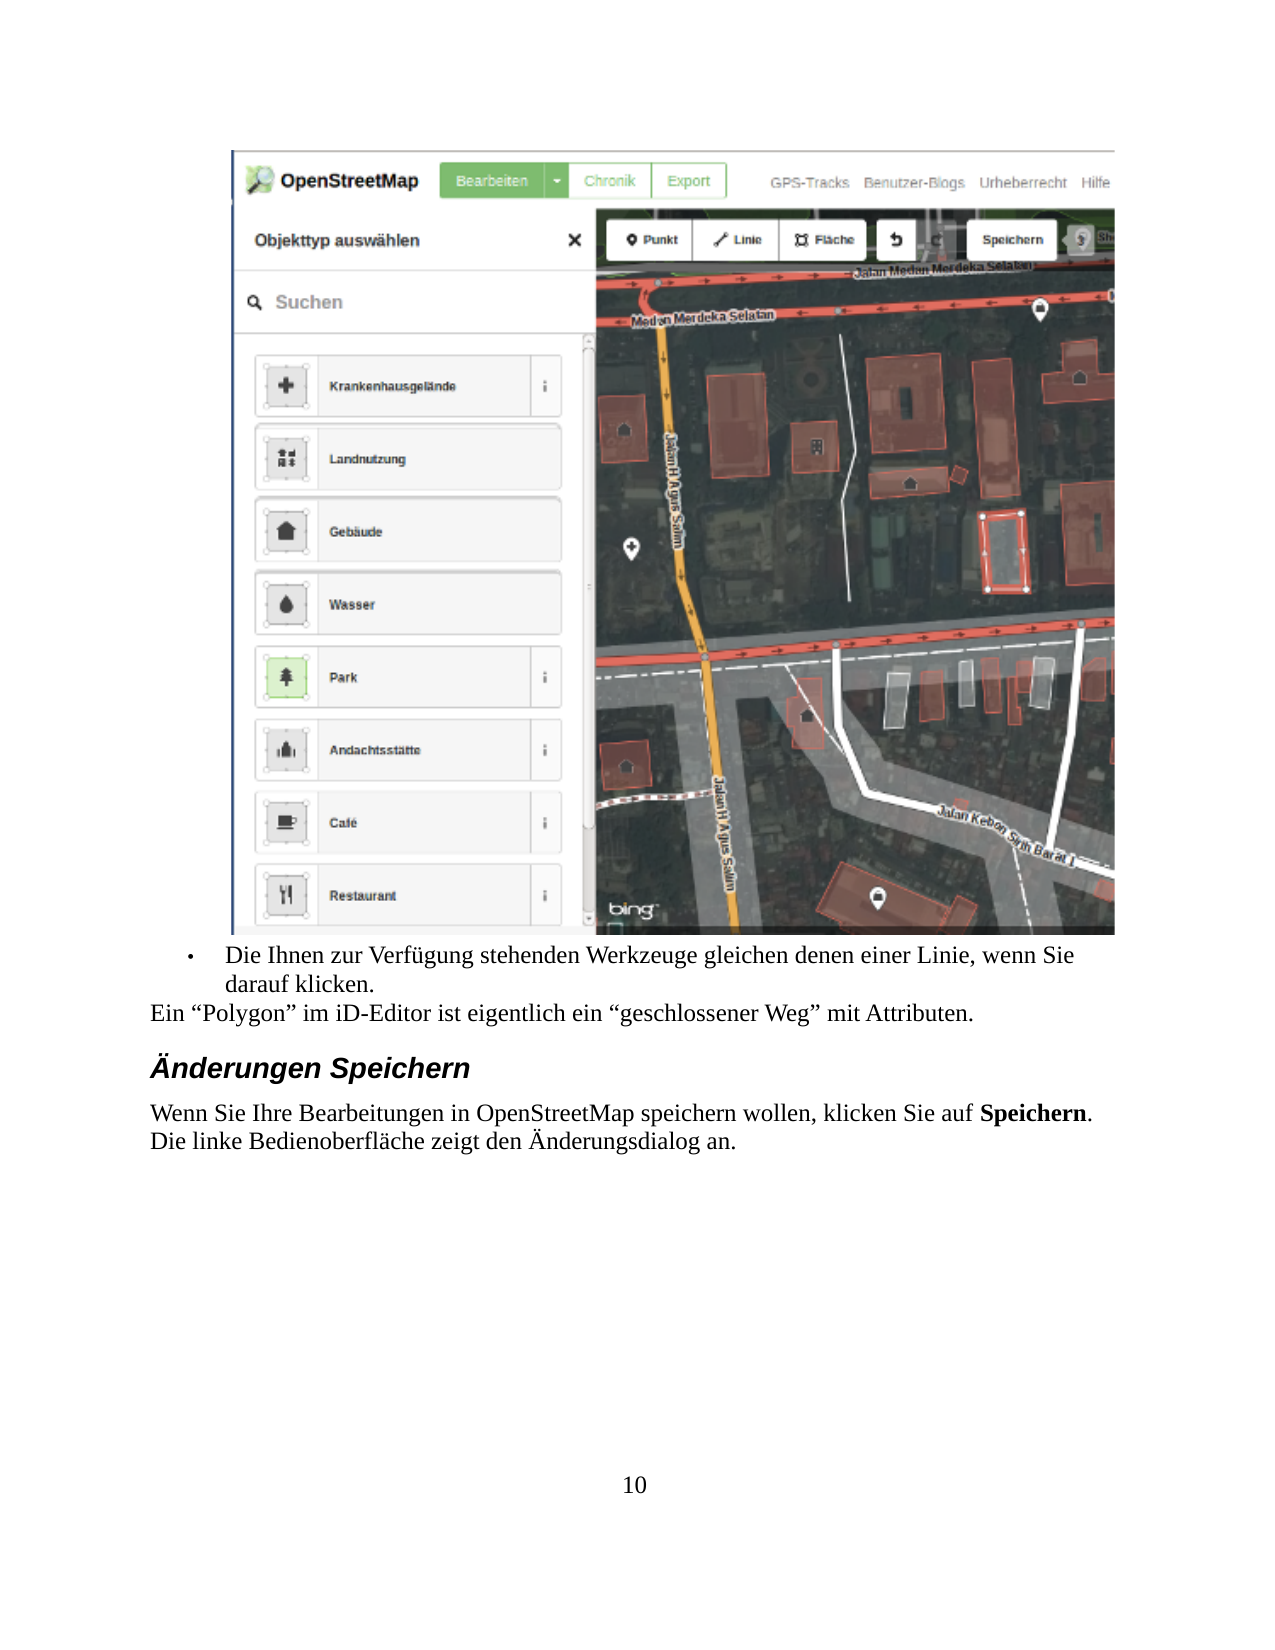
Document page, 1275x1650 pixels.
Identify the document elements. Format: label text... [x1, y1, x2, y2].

list Die Ihnen zur Verfügung stehenden Werkzeuge gleichen denen einer Linie, wenn Sie darauf klicken. [187, 940, 1125, 998]
subtitle Änderungen Speichern [150, 1052, 1125, 1085]
picture [231, 150, 1115, 935]
text Ein “Polygon” im iD-Editor ist eigentlich ein “geschlossener Weg” mit Attributen. [150, 998, 1125, 1027]
text Wenn Sie Ihre Bearbeitungen in OpenStreetMap speichern wollen, klicken Sie auf Speichern. Die linke Bedienoberfläche zeigt den Änderungsdialog an. [150, 1098, 1125, 1184]
list [187, 150, 1125, 940]
